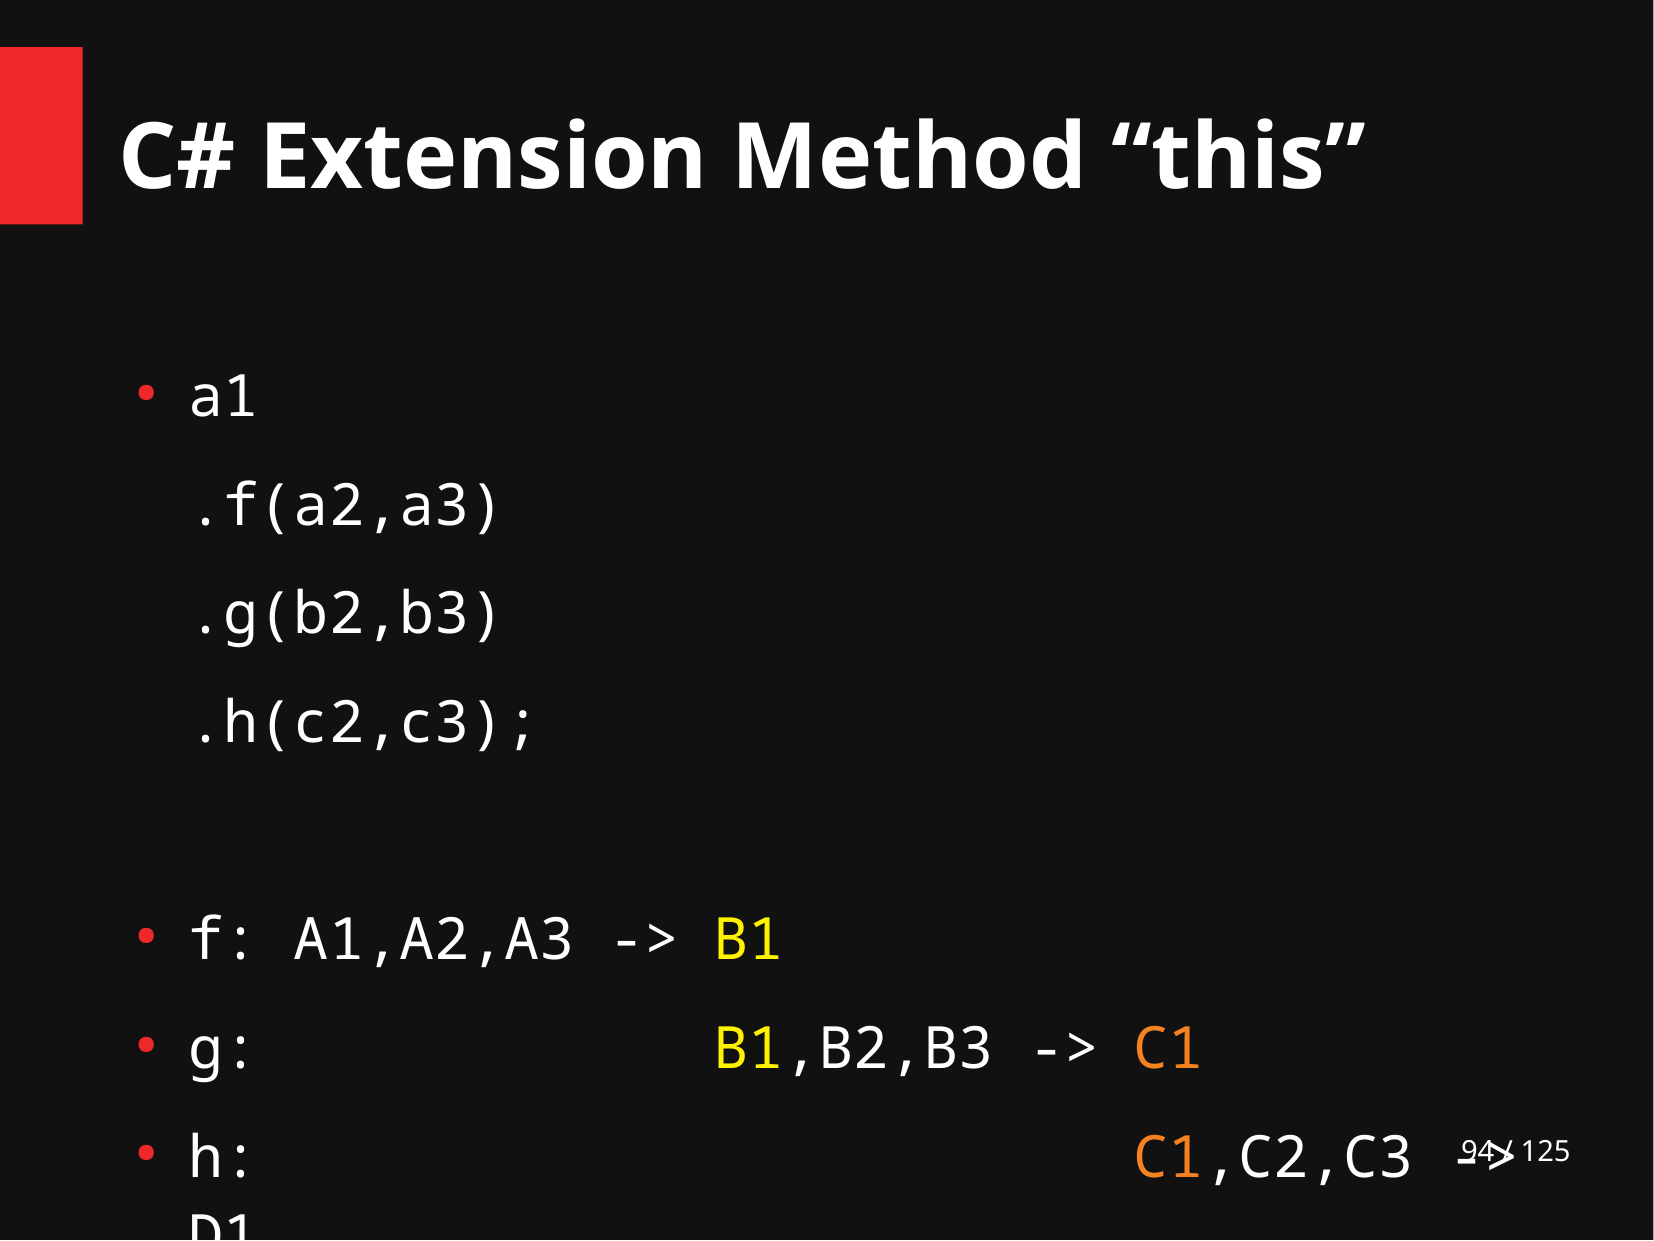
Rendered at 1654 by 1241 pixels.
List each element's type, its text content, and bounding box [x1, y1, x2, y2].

title C# Extension Method “this” [118, 49, 1571, 257]
list a1 .f(a2,a3) .g(b2,b3) .h(c2,c3); f: A1,A2,A3 -> B1 g: B1,B2,B3 -> C1 h: C1,C2,C3 -> D1 [118, 354, 1536, 1074]
